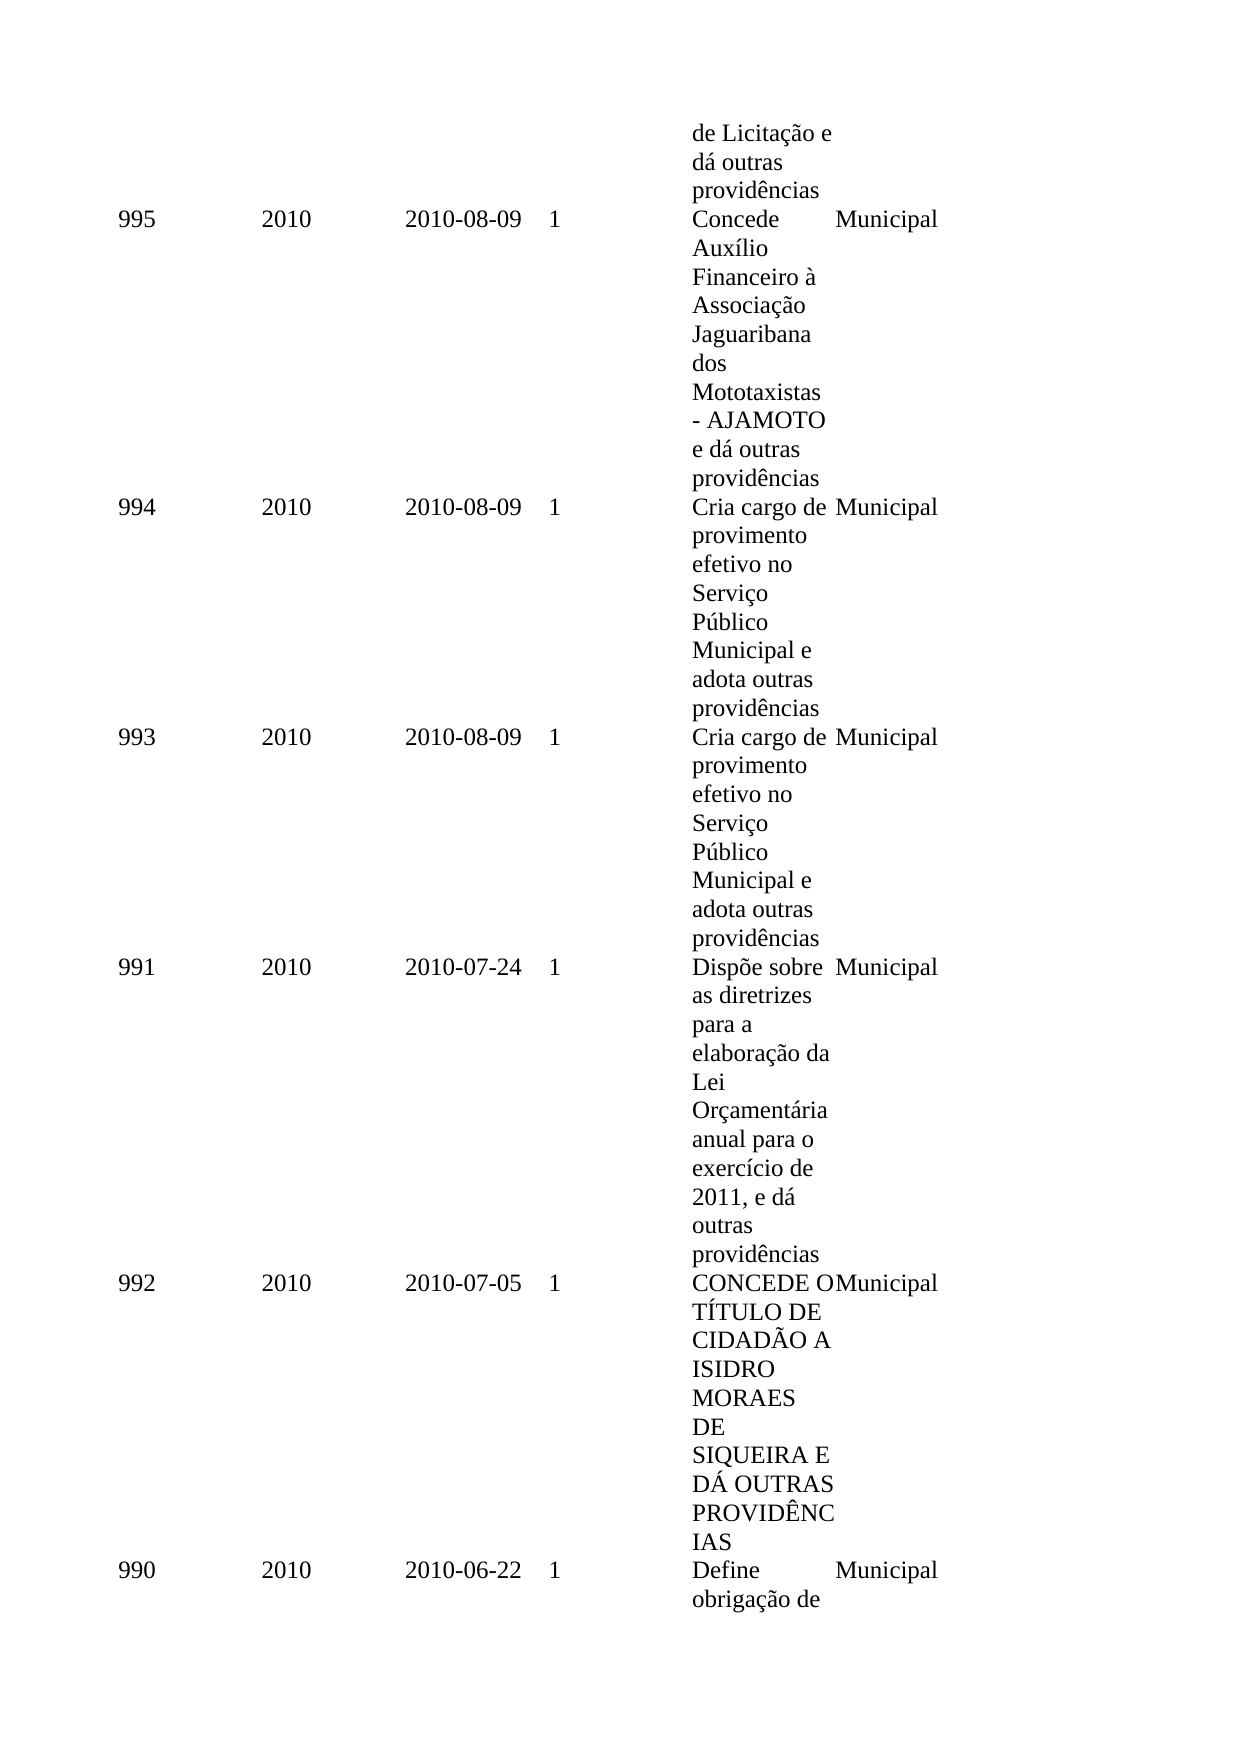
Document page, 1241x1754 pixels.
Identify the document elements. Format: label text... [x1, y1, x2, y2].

table_cell [979, 204, 1122, 492]
table_cell 2010 [261, 492, 405, 722]
table_cell 1 [548, 722, 692, 952]
table_cell [405, 118, 548, 204]
table_cell 995 [118, 204, 261, 492]
table_cell 2010 [261, 204, 405, 492]
table_cell 1 [548, 492, 692, 722]
table_cell 2010-08-09 [405, 492, 548, 722]
table_cell [979, 118, 1122, 204]
table_cell Municipal [835, 204, 979, 492]
table_cell de Licitação e dá outras providências [692, 118, 835, 204]
table_cell [548, 118, 692, 204]
table_cell [118, 118, 261, 204]
table_cell 991 [118, 952, 261, 1268]
table_cell 993 [118, 722, 261, 952]
table_cell 2010-08-09 [405, 204, 548, 492]
table_cell CONCEDE O TÍTULO DE CIDADÃO A ISIDRO MORAES DE SIQUEIRA E DÁ OUTRAS PROVIDÊNCIAS [692, 1268, 835, 1556]
table_cell 2010-06-22 [405, 1556, 548, 1613]
table_cell 1 [548, 1556, 692, 1613]
table_cell 994 [118, 492, 261, 722]
table_cell 992 [118, 1268, 261, 1556]
table_cell 2010 [261, 952, 405, 1268]
table_cell Dispõe sobre as diretrizes para a elaboração da Lei Orçamentária anual para o exercício de 2011, e dá outras providências [692, 952, 835, 1268]
table_cell [979, 952, 1122, 1268]
table_cell Cria cargo de provimento efetivo no Serviço Público Municipal e adota outras providências [692, 722, 835, 952]
table_cell Municipal [835, 492, 979, 722]
table_cell [979, 1268, 1122, 1556]
table_cell 2010-08-09 [405, 722, 548, 952]
table_cell 1 [548, 1268, 692, 1556]
table_cell 2010 [261, 1268, 405, 1556]
table_cell Concede Auxílio Financeiro à Associação Jaguaribana dos Mototaxistas - AJAMOTO e dá outras providências [692, 204, 835, 492]
table_cell [261, 118, 405, 204]
table_cell 2010-07-24 [405, 952, 548, 1268]
table_cell 2010 [261, 1556, 405, 1613]
table_cell Municipal [835, 722, 979, 952]
table_cell Municipal [835, 1268, 979, 1556]
table_cell Municipal [835, 952, 979, 1268]
table_cell [979, 1556, 1122, 1613]
table_cell 1 [548, 204, 692, 492]
table_cell 2010 [261, 722, 405, 952]
table_cell 1 [548, 952, 692, 1268]
table_cell Define obrigação de [692, 1556, 835, 1613]
table_cell 2010-07-05 [405, 1268, 548, 1556]
table_cell Cria cargo de provimento efetivo no Serviço Público Municipal e adota outras providências [692, 492, 835, 722]
table_cell 990 [118, 1556, 261, 1613]
table_cell Municipal [835, 1556, 979, 1613]
table_cell [979, 722, 1122, 952]
table_cell [979, 492, 1122, 722]
table_cell [835, 118, 979, 204]
